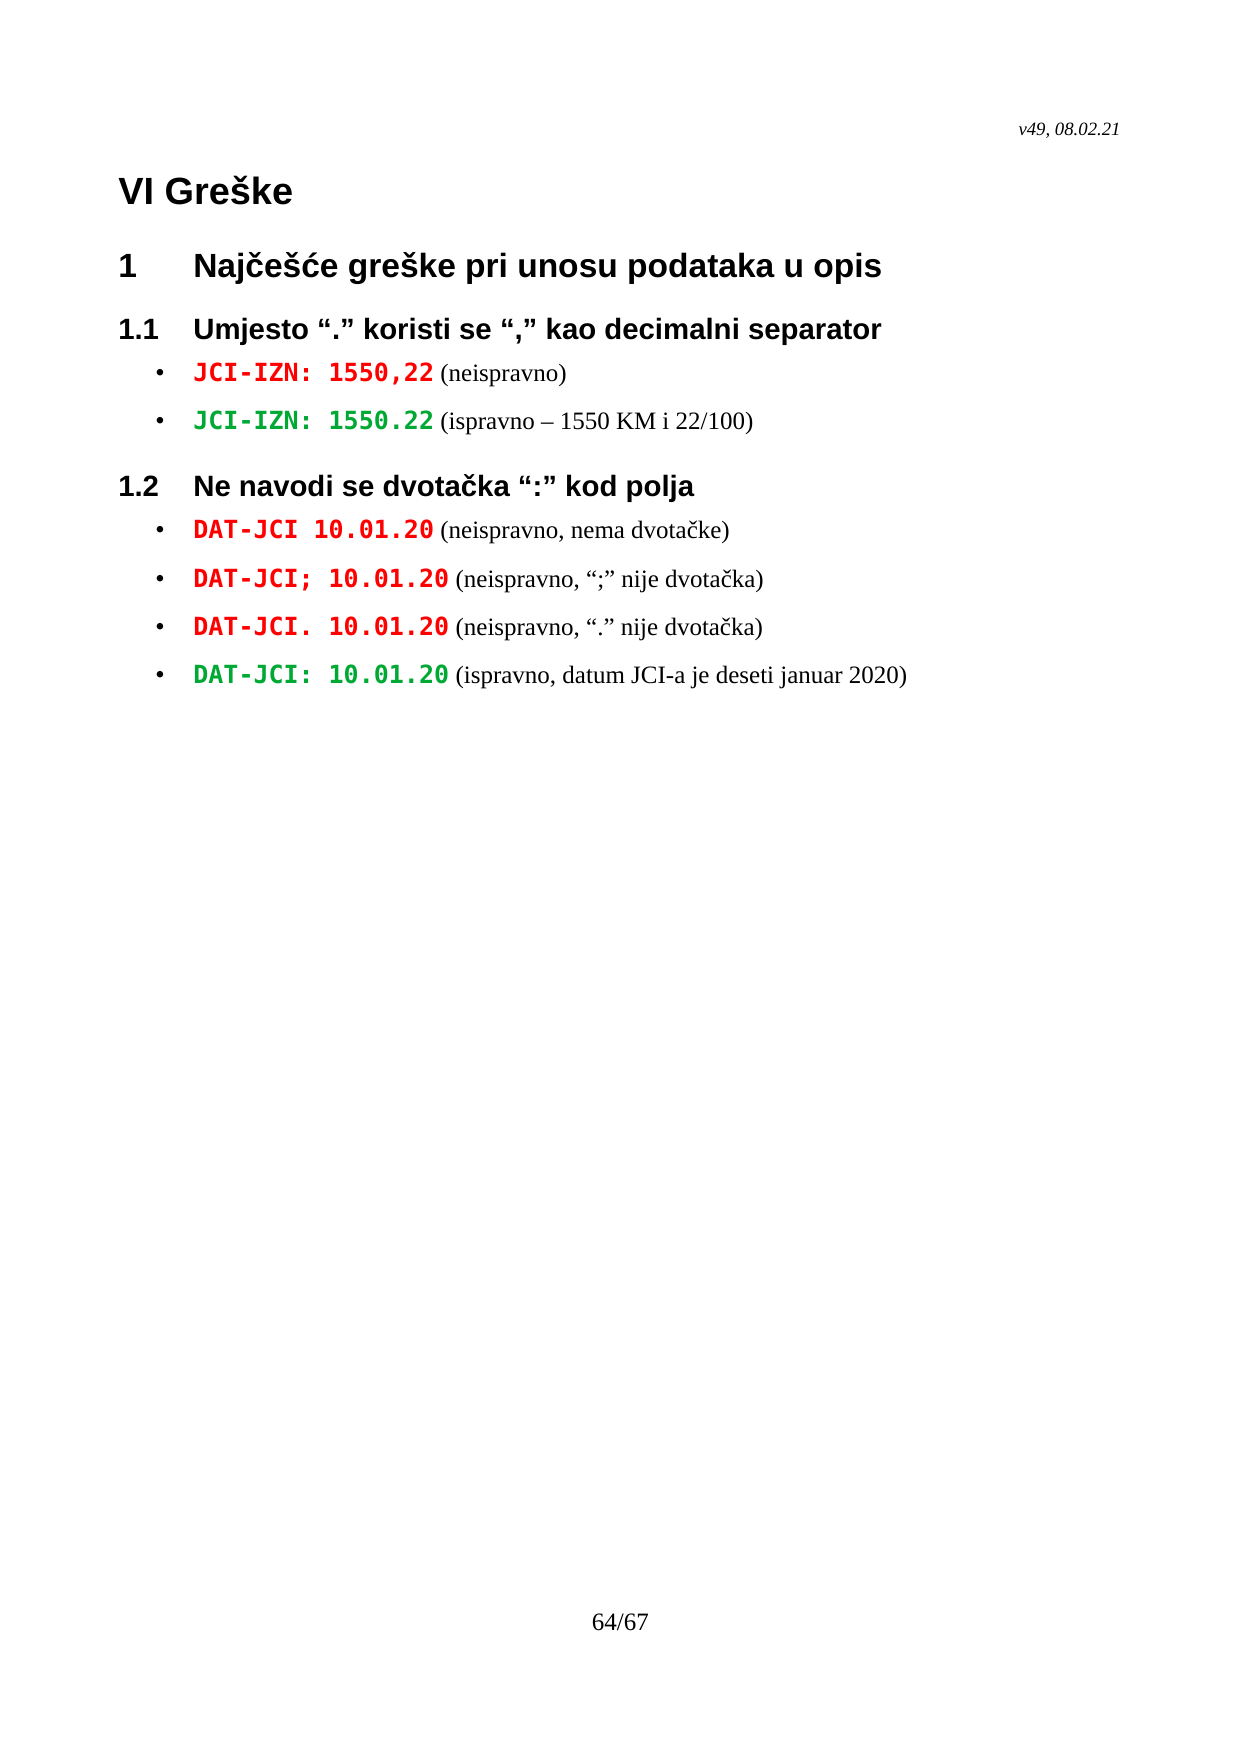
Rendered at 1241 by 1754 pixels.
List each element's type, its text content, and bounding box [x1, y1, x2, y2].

subtitle Najčešće greške pri unosu podataka u opis [118, 246, 1122, 285]
subtitle Ne navodi se dvotačka “:” kod polja [118, 469, 1122, 503]
list DAT-JCI. 10.01.20 (neispravno, “.” nije dvotačka) [156, 612, 1122, 641]
list JCI-IZN: 1550.22 (ispravno – 1550 KM i 22/100) [156, 406, 1122, 436]
list DAT-JCI 10.01.20 (neispravno, nema dvotačke) [156, 515, 1122, 545]
list DAT-JCI: 10.01.20 (ispravno, datum JCI-a je deseti januar 2020) [156, 660, 1122, 689]
list DAT-JCI; 10.01.20 (neispravno, “;” nije dvotačka) [156, 564, 1122, 593]
list JCI-IZN: 1550,22 (neispravno) [156, 358, 1122, 387]
subtitle Umjesto “.” koristi se “,” kao decimalni separator [118, 312, 1122, 346]
subtitle VI Greške [118, 169, 1122, 213]
